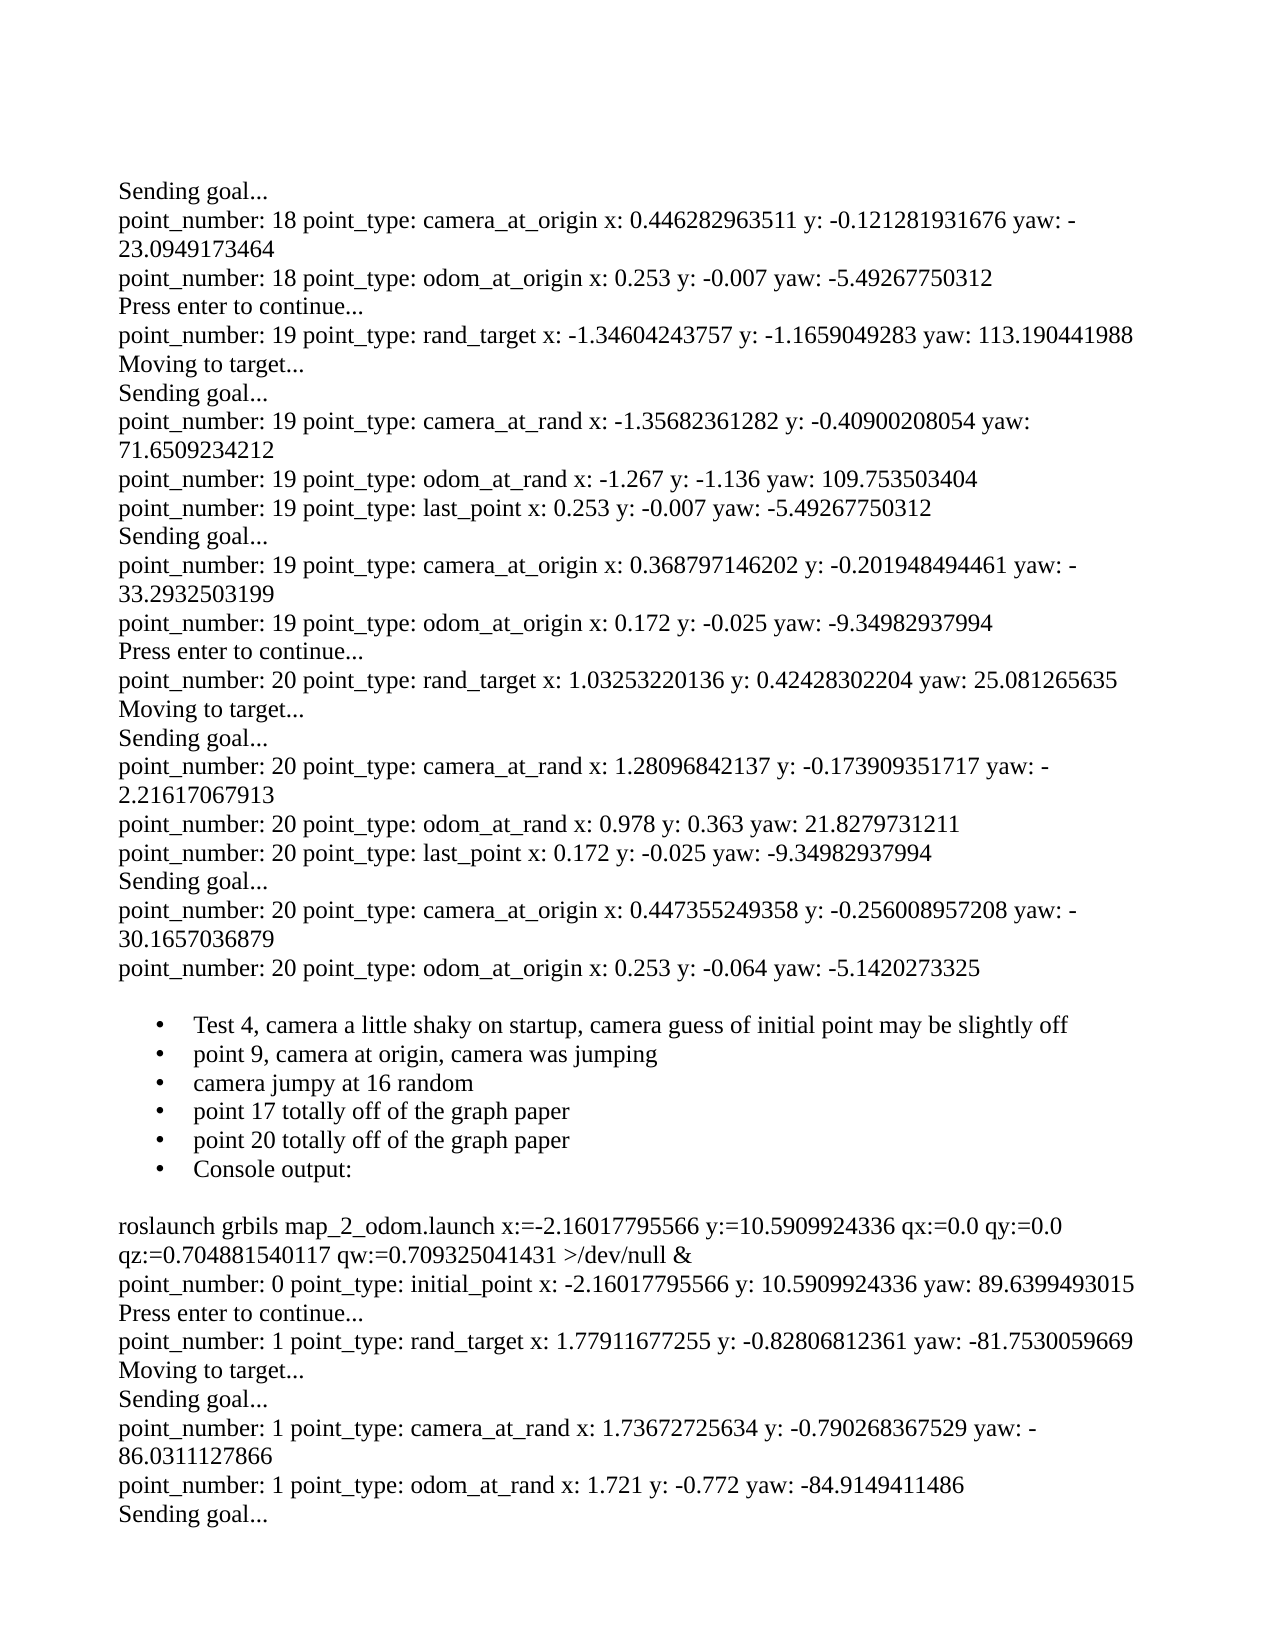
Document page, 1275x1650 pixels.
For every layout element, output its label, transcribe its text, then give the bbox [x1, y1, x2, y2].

text Moving to target... [118, 349, 1157, 378]
text point_number: 20 point_type: last_point x: 0.172 y: -0.025 yaw: -9.34982937994 [118, 838, 1157, 866]
text Sending goal... [118, 378, 1157, 406]
text Sending goal... [118, 1384, 1157, 1413]
text point_number: 20 point_type: camera_at_origin x: 0.447355249358 y: -0.256008957208 yaw: -30.1657036879 [118, 895, 1157, 953]
text Moving to target... [118, 1355, 1157, 1384]
text point_number: 19 point_type: camera_at_origin x: 0.368797146202 y: -0.201948494461 yaw: -33.2932503199 [118, 550, 1157, 608]
text point_number: 19 point_type: last_point x: 0.253 y: -0.007 yaw: -5.49267750312 [118, 493, 1157, 521]
text point_number: 20 point_type: rand_target x: 1.03253220136 y: 0.42428302204 yaw: 25.081265635 [118, 665, 1157, 694]
text Press enter to continue... [118, 1298, 1157, 1326]
text point_number: 20 point_type: camera_at_rand x: 1.28096842137 y: -0.173909351717 yaw: -2.21617067913 [118, 751, 1157, 809]
text Press enter to continue... [118, 291, 1157, 320]
text point_number: 1 point_type: rand_target x: 1.77911677255 y: -0.82806812361 yaw: -81.7530059669 [118, 1326, 1157, 1355]
list point 20 totally off of the graph paper [156, 1125, 1157, 1154]
text Sending goal... [118, 521, 1157, 550]
text Sending goal... [118, 866, 1157, 895]
text roslaunch grbils map_2_odom.launch x:=-2.16017795566 y:=10.5909924336 qx:=0.0 qy:=0.0 qz:=0.704881540117 qw:=0.709325041431 >/dev/null & [118, 1211, 1157, 1269]
text Sending goal... [118, 176, 1157, 205]
list Test 4, camera a little shaky on startup, camera guess of initial point may be slightly off [156, 1010, 1157, 1039]
text point_number: 19 point_type: camera_at_rand x: -1.35682361282 y: -0.40900208054 yaw: 71.6509234212 [118, 406, 1157, 464]
text point_number: 19 point_type: rand_target x: -1.34604243757 y: -1.1659049283 yaw: 113.190441988 [118, 320, 1157, 349]
text point_number: 0 point_type: initial_point x: -2.16017795566 y: 10.5909924336 yaw: 89.6399493015 [118, 1269, 1157, 1298]
text point_number: 20 point_type: odom_at_origin x: 0.253 y: -0.064 yaw: -5.1420273325 [118, 953, 1157, 981]
list camera jumpy at 16 random [156, 1068, 1157, 1096]
list Console output: [156, 1154, 1157, 1183]
text point_number: 1 point_type: camera_at_rand x: 1.73672725634 y: -0.790268367529 yaw: -86.0311127866 [118, 1413, 1157, 1470]
text Moving to target... [118, 694, 1157, 723]
text point_number: 18 point_type: odom_at_origin x: 0.253 y: -0.007 yaw: -5.49267750312 [118, 263, 1157, 291]
list point 9, camera at origin, camera was jumping [156, 1039, 1157, 1068]
text Sending goal... [118, 723, 1157, 751]
text point_number: 19 point_type: odom_at_origin x: 0.172 y: -0.025 yaw: -9.34982937994 [118, 608, 1157, 636]
list point 17 totally off of the graph paper [156, 1096, 1157, 1125]
text point_number: 19 point_type: odom_at_rand x: -1.267 y: -1.136 yaw: 109.753503404 [118, 464, 1157, 493]
text point_number: 20 point_type: odom_at_rand x: 0.978 y: 0.363 yaw: 21.8279731211 [118, 809, 1157, 838]
text point_number: 1 point_type: odom_at_rand x: 1.721 y: -0.772 yaw: -84.9149411486 [118, 1470, 1157, 1499]
text point_number: 18 point_type: camera_at_origin x: 0.446282963511 y: -0.121281931676 yaw: -23.0949173464 [118, 205, 1157, 263]
text Press enter to continue... [118, 636, 1157, 665]
text Sending goal... [118, 1499, 1157, 1528]
